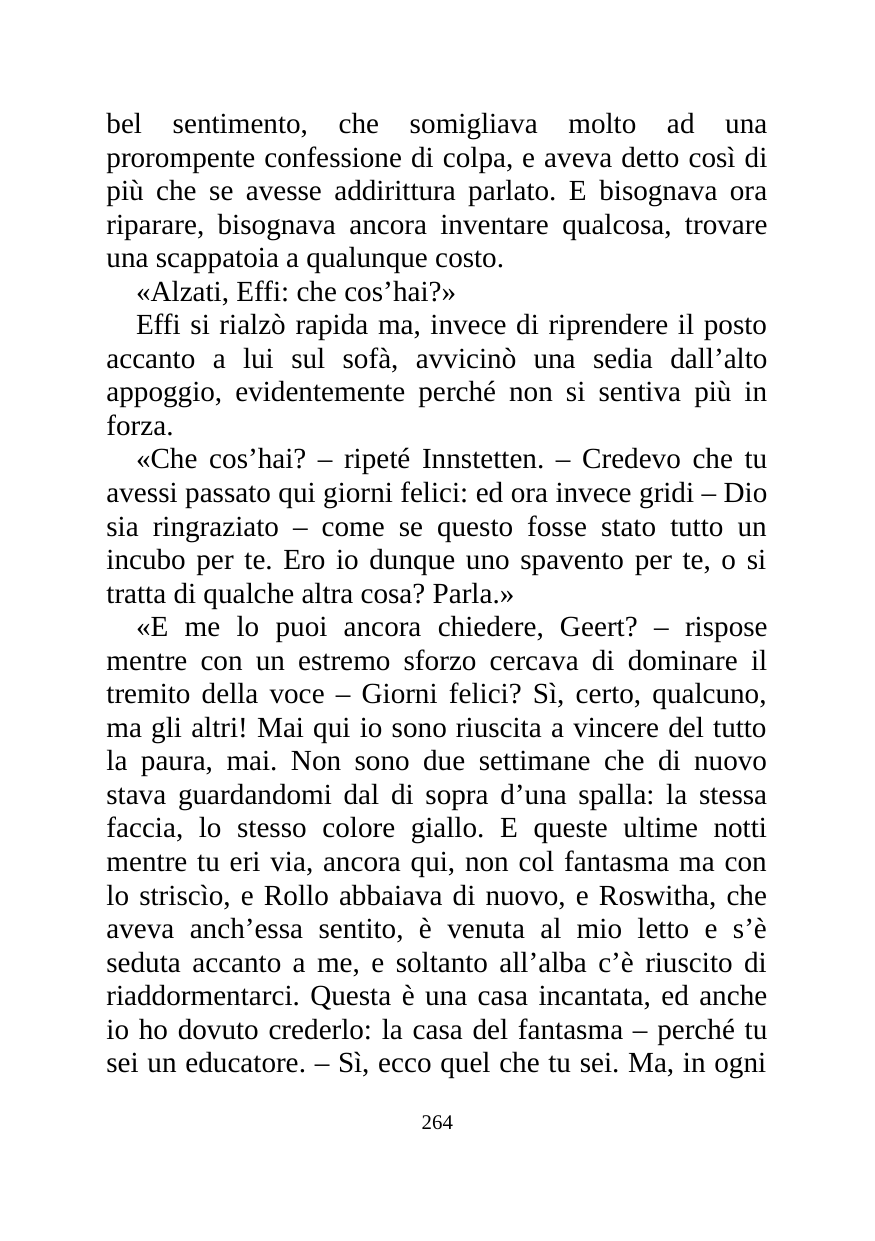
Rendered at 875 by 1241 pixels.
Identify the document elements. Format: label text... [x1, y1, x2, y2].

text «E me lo puoi ancora chiedere, Geert? – rispose mentre con un estremo sforzo cercava di dominare il tremito della voce – Giorni felici? Sì, certo, qualcuno, ma gli altri! Mai qui io sono riuscita a vincere del tutto la paura, mai. Non sono due settimane che di nuovo stava guardandomi dal di sopra d’una spalla: la stessa faccia, lo stesso colore giallo. E queste ultime notti mentre tu eri via, ancora qui, non col fantasma ma con lo striscìo, e Rollo abbaiava di nuovo, e Roswitha, che aveva anch’essa sentito, è venuta al mio letto e s’è seduta accanto a me, e soltanto all’alba c’è riuscito di riaddormentarci. Questa è una casa incantata, ed anche io ho dovuto crederlo: la casa del fantasma – perché tu sei un educatore. – Sì, ecco quel che tu sei. Ma, in ogni [106, 609, 768, 1079]
text bel sentimento, che somigliava molto ad una prorompente confessione di colpa, e aveva detto così di più che se avesse addirittura parlato. E bisognava ora riparare, bisognava ancora inventare qualcosa, trovare una scappatoia a qualunque costo. [106, 106, 768, 274]
text «Che cos’hai? – ripeté Innstetten. – Credevo che tu avessi passato qui giorni felici: ed ora invece gridi – Dio sia ringraziato – come se questo fosse stato tutto un incubo per te. Ero io dunque uno spavento per te, o si tratta di qualche altra cosa? Parla.» [106, 442, 768, 609]
text «Alzati, Effi: che cos’hai?» [106, 274, 768, 307]
text Effi si rialzò rapida ma, invece di riprendere il posto accanto a lui sul sofà, avvicinò una sedia dall’alto appoggio, evidentemente perché non si sentiva più in forza. [106, 307, 768, 442]
